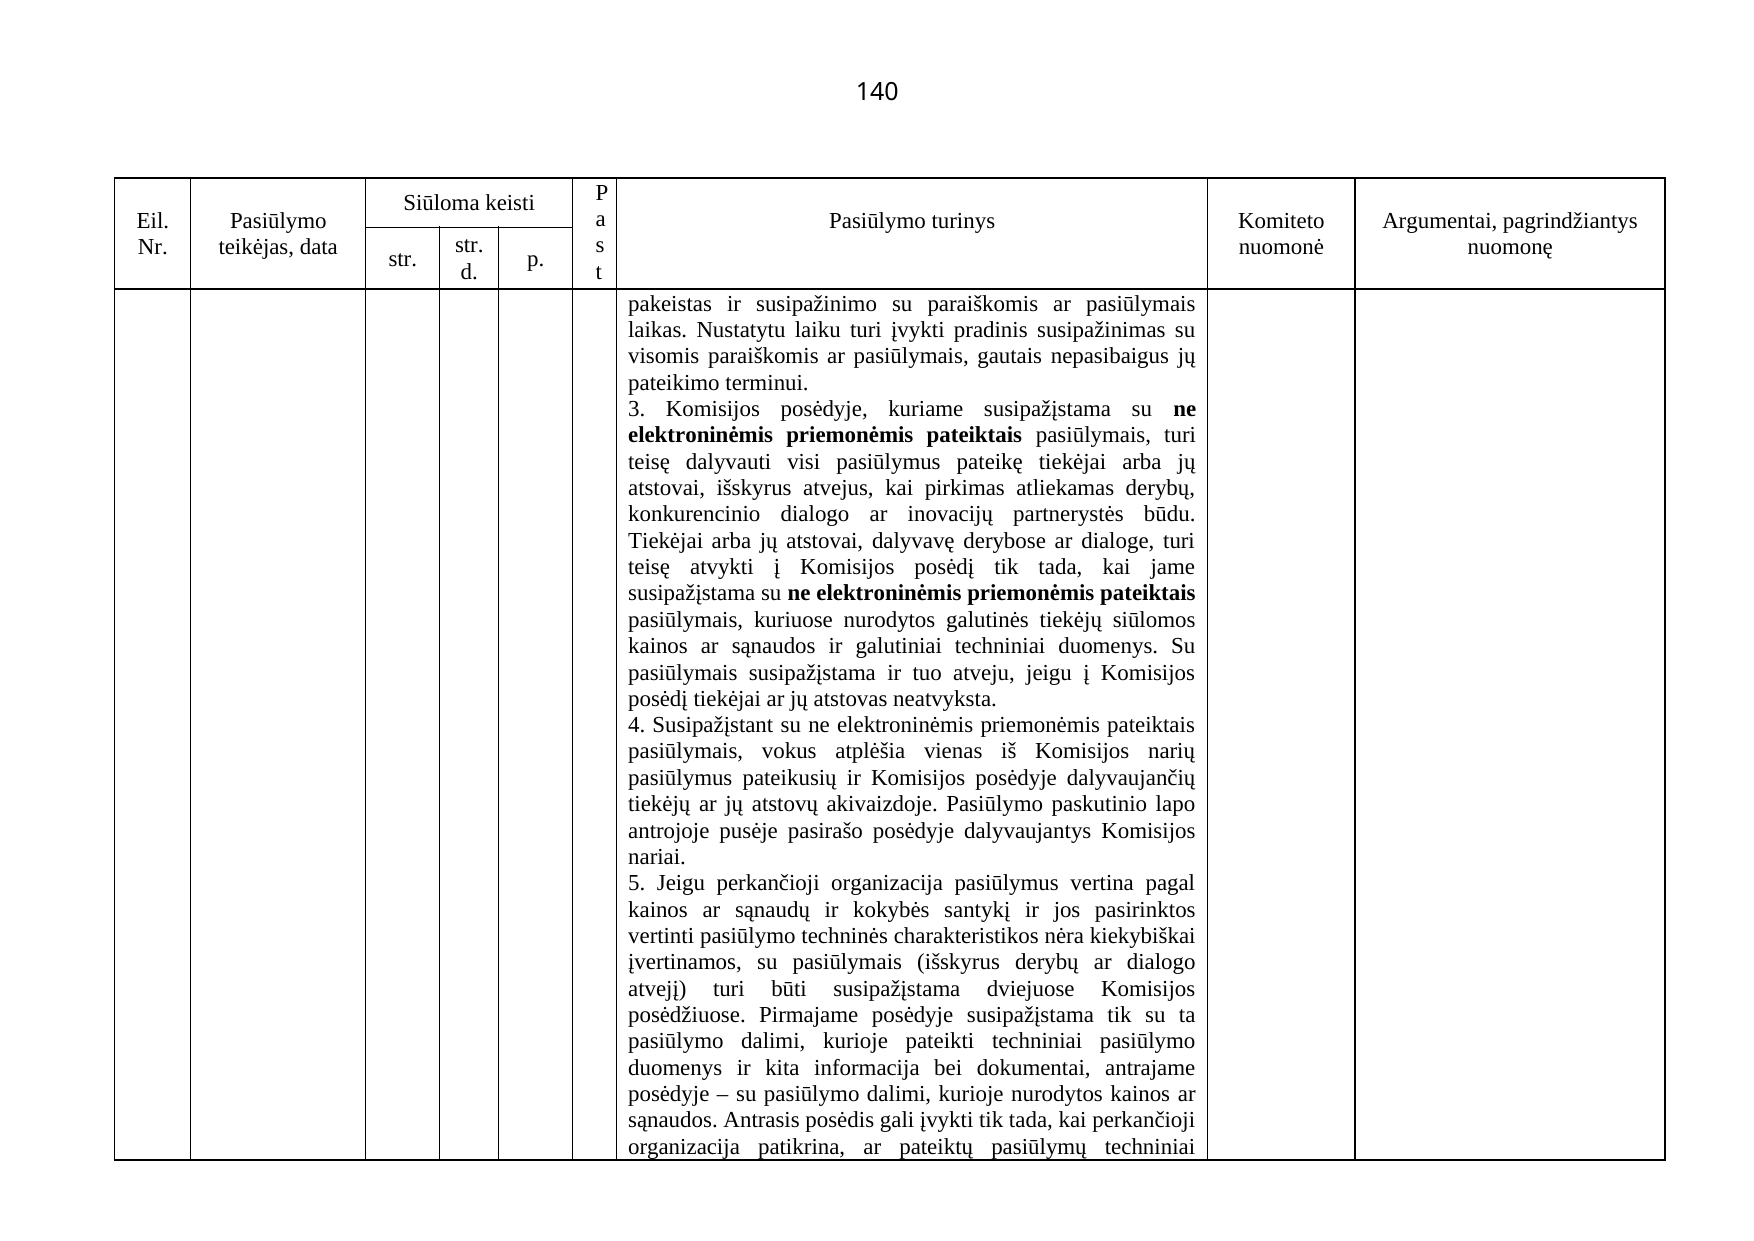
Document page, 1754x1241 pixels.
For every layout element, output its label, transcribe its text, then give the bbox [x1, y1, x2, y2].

table_cell pakeistas ir susipažinimo su paraiškomis ar pasiūlymais laikas. Nustatytu laiku turi įvykti pradinis susipažinimas su visomis paraiškomis ar pasiūlymais, gautais nepasibaigus jų pateikimo terminui. 3. Komisijos posėdyje, kuriame susipažįstama su ne elektroninėmis priemonėmis pateiktais pasiūlymais, turi teisę dalyvauti visi pasiūlymus pateikę tiekėjai arba jų atstovai, išskyrus atvejus, kai pirkimas atliekamas derybų, konkurencinio dialogo ar inovacijų partnerystės būdu. Tiekėjai arba jų atstovai, dalyvavę derybose ar dialoge, turi teisę atvykti į Komisijos posėdį tik tada, kai jame susipažįstama su ne elektroninėmis priemonėmis pateiktais pasiūlymais, kuriuose nurodytos galutinės tiekėjų siūlomos kainos ar sąnaudos ir galutiniai techniniai duomenys. Su pasiūlymais susipažįstama ir tuo atveju, jeigu į Komisijos posėdį tiekėjai ar jų atstovas neatvyksta. 4. Susipažįstant su ne elektroninėmis priemonėmis pateiktais pasiūlymais, vokus atplėšia vienas iš Komisijos narių pasiūlymus pateikusių ir Komisijos posėdyje dalyvaujančių tiekėjų ar jų atstovų akivaizdoje. Pasiūlymo paskutinio lapo antrojoje pusėje pasirašo posėdyje dalyvaujantys Komisijos nariai. 5. Jeigu perkančioji organizacija pasiūlymus vertina pagal kainos ar sąnaudų ir kokybės santykį ir jos pasirinktos vertinti pasiūlymo techninės charakteristikos nėra kiekybiškai įvertinamos, su pasiūlymais (išskyrus derybų ar dialogo atvejį) turi būti susipažįstama dviejuose Komisijos posėdžiuose. Pirmajame posėdyje susipažįstama tik su ta pasiūlymo dalimi, kurioje pateikti techniniai pasiūlymo duomenys ir kita informacija bei dokumentai, antrajame posėdyje – su pasiūlymo dalimi, kurioje nurodytos kainos ar sąnaudos. Antrasis posėdis gali įvykti tik tada, kai perkančioji organizacija patikrina, ar pateiktų pasiūlymų techniniai [617, 290, 1207, 1159]
table_header Pasiūlymo turinys [617, 179, 1207, 288]
table_header Pastabos [573, 179, 616, 288]
table_cell [499, 290, 572, 1159]
table_cell [440, 290, 498, 1159]
table_cell [573, 290, 616, 1159]
table_header Eil. Nr. [115, 179, 190, 288]
table_cell str. [366, 228, 439, 288]
table_cell str. d. [440, 228, 498, 288]
table_cell [191, 290, 365, 1159]
table_header Siūloma keisti [366, 179, 572, 226]
table_header Pasiūlymo teikėjas, data [191, 179, 365, 288]
table_header Argumentai, pagrindžiantys nuomonę [1356, 179, 1664, 288]
table_cell [1356, 290, 1664, 1159]
table_header Komiteto nuomonė [1208, 179, 1354, 288]
table_cell [366, 290, 439, 1159]
table_cell [115, 290, 190, 1159]
table_cell [1208, 290, 1354, 1159]
table_cell p. [499, 228, 572, 288]
